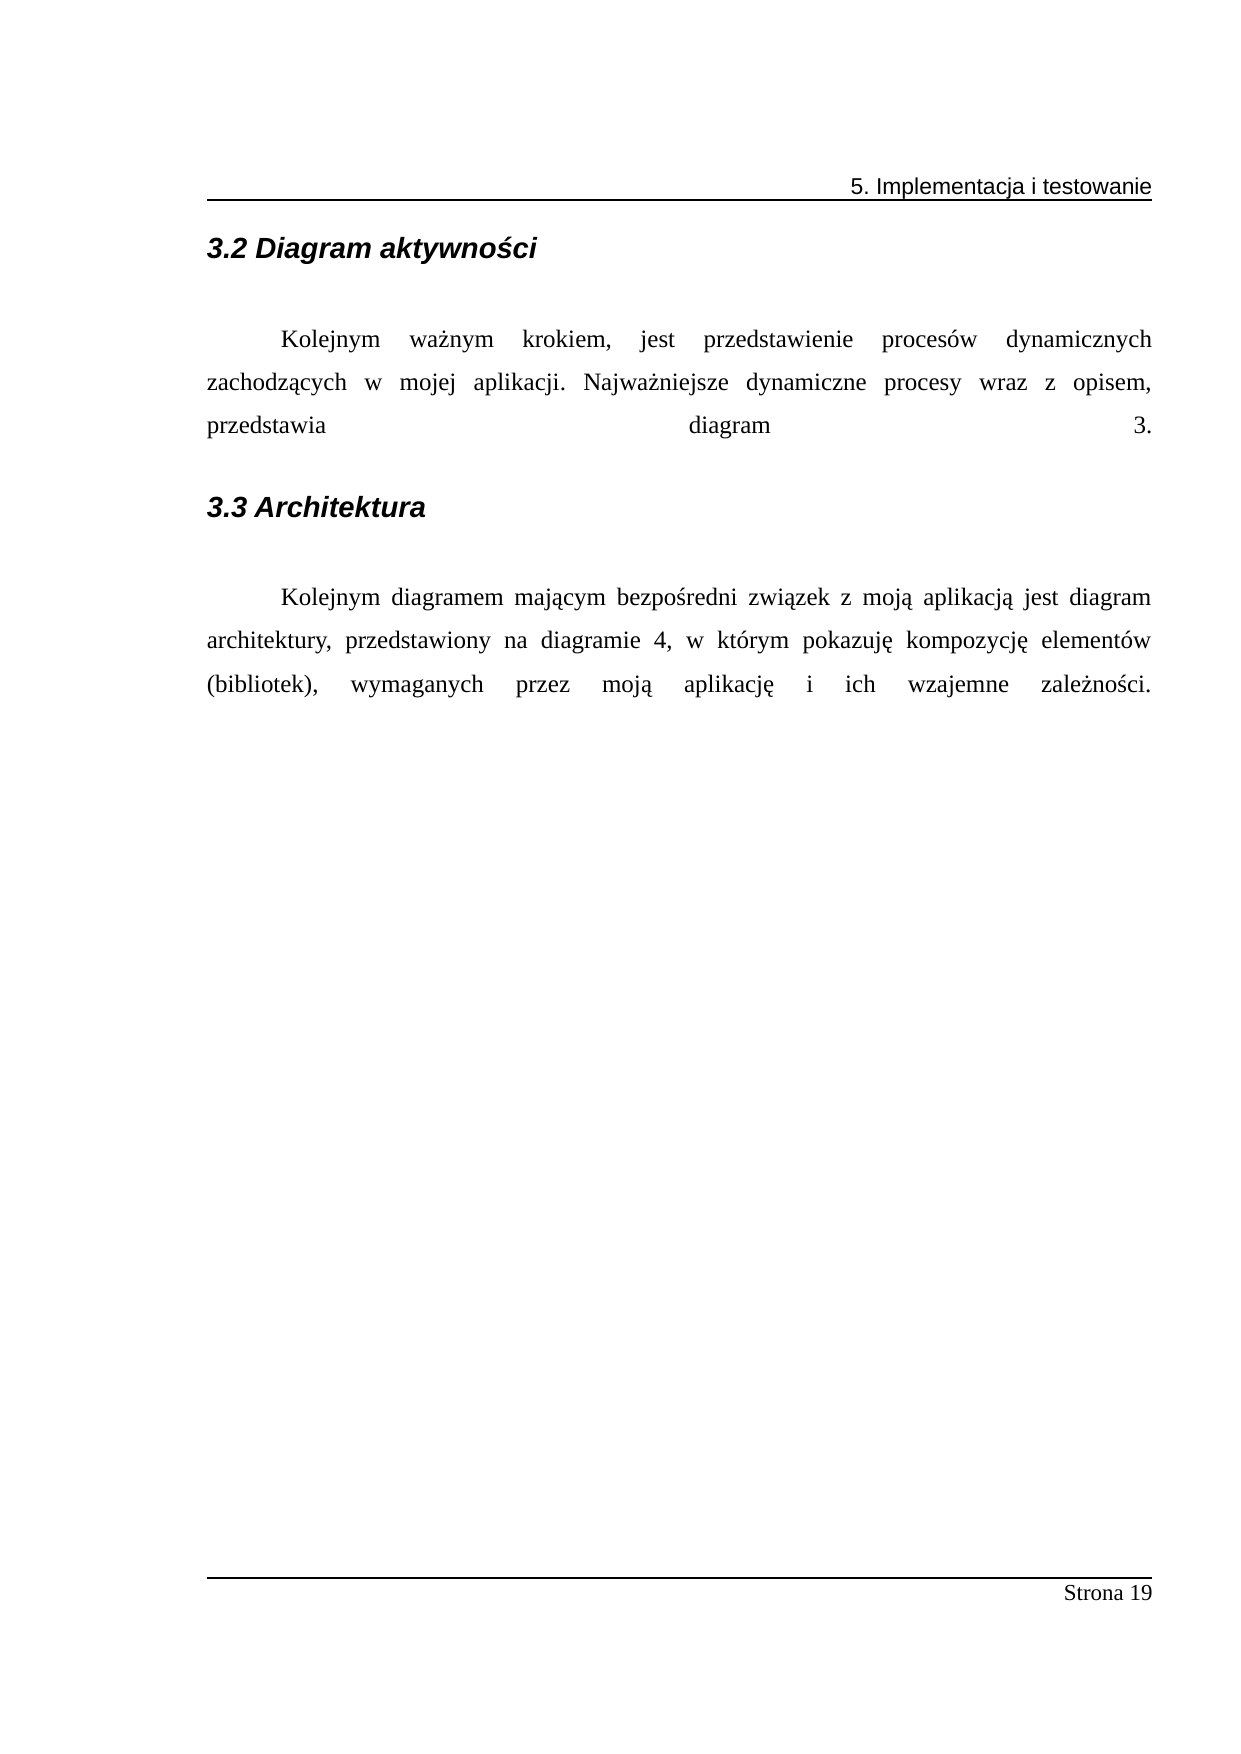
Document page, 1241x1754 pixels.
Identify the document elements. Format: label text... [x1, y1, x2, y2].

subtitle 3.2 Diagram aktywności [207, 231, 1152, 264]
subtitle 3.3 Architektura [207, 490, 1152, 523]
text Kolejnym diagramem mającym bezpośredni związek z moją aplikacją jest diagram architektury, przedstawiony na diagramie 4, w którym pokazuję kompozycję elementów (bibliotek), wymaganych przez moją aplikację i ich wzajemne zależności. [207, 582, 1152, 697]
text Kolejnym ważnym krokiem, jest przedstawienie procesów dynamicznych zachodzących w mojej aplikacji. Najważniejsze dynamiczne procesy wraz z opisem, przedstawia diagram 3. [207, 324, 1152, 439]
